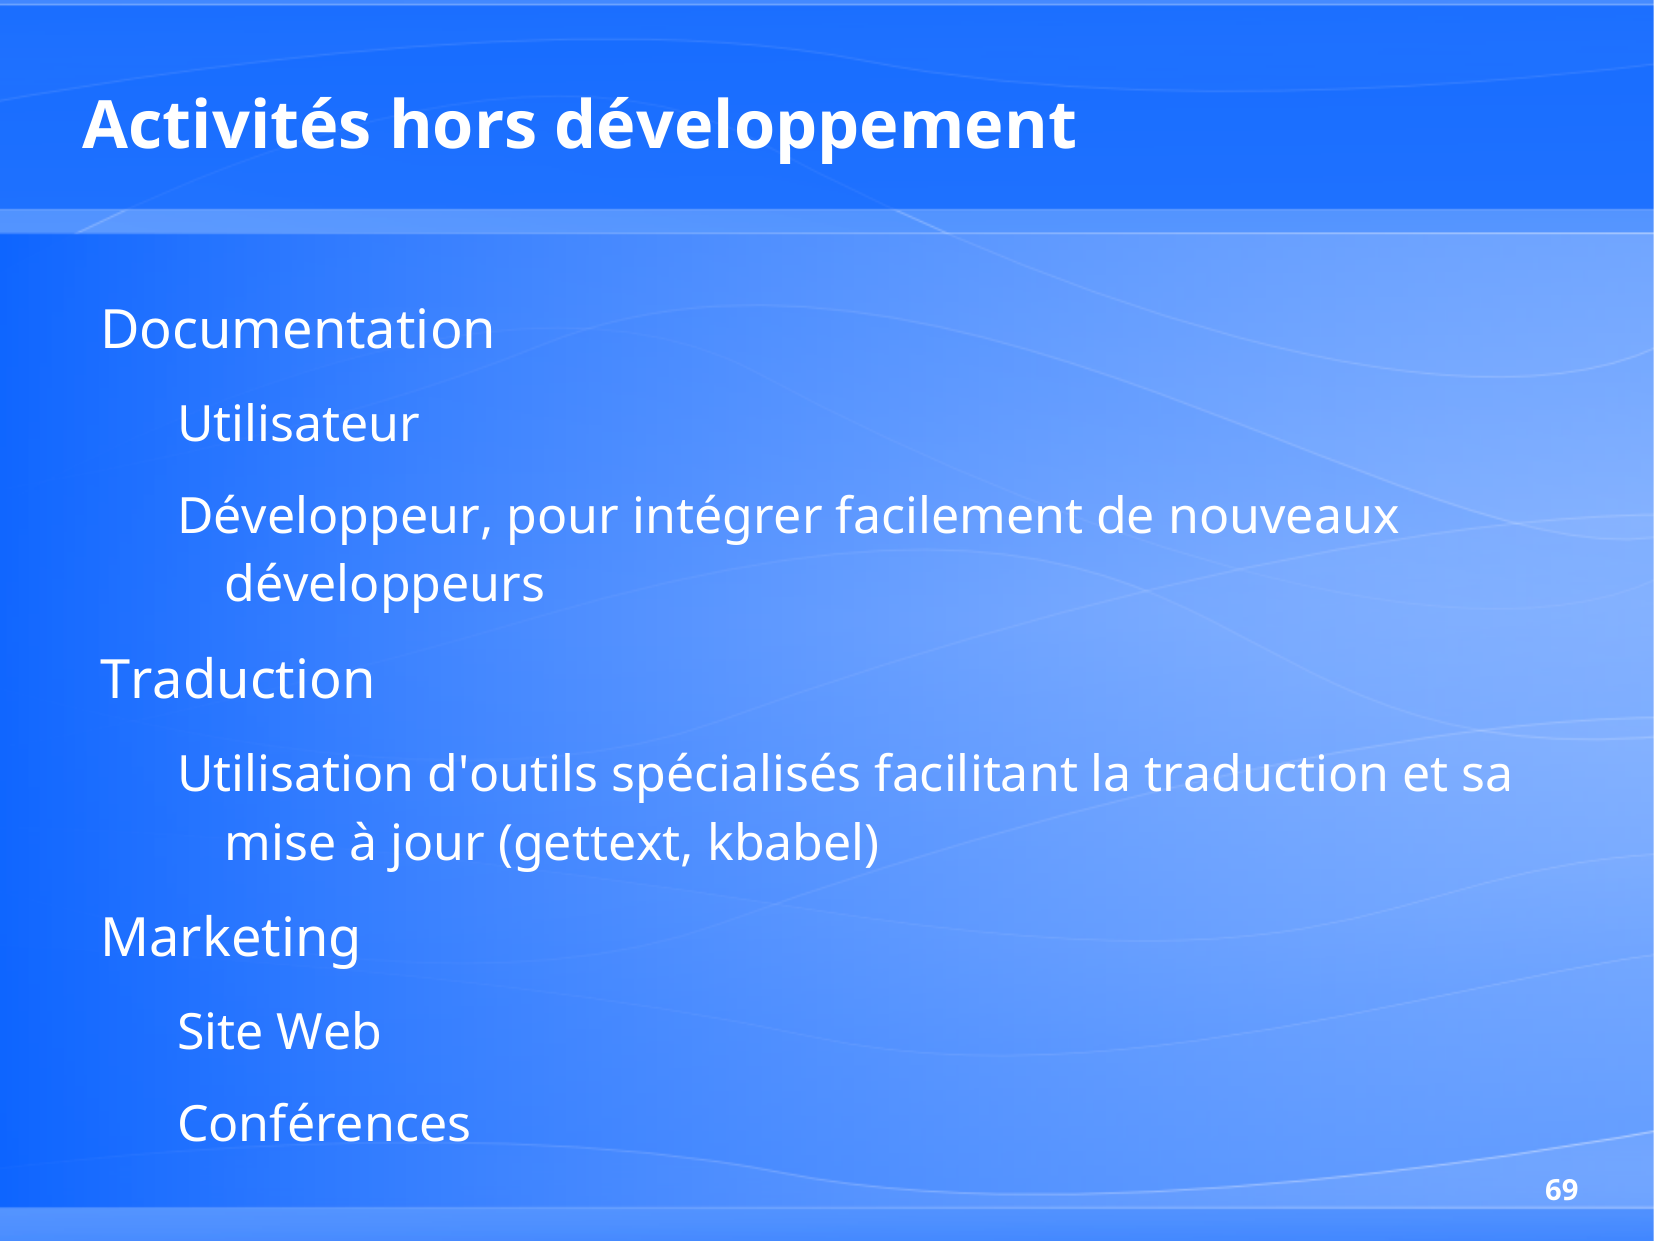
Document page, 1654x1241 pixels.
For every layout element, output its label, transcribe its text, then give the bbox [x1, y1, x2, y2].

picture [0, 0, 1654, 1241]
list Documentation Utilisateur Développeur, pour intégrer facilement de nouveaux développeurs Traduction Utilisation d'outils spécialisés facilitant la traduction et sa mise à jour (gettext, kbabel) Marketing Site Web Conférences [82, 290, 1571, 1108]
title Activités hors développement [23, 15, 1625, 229]
